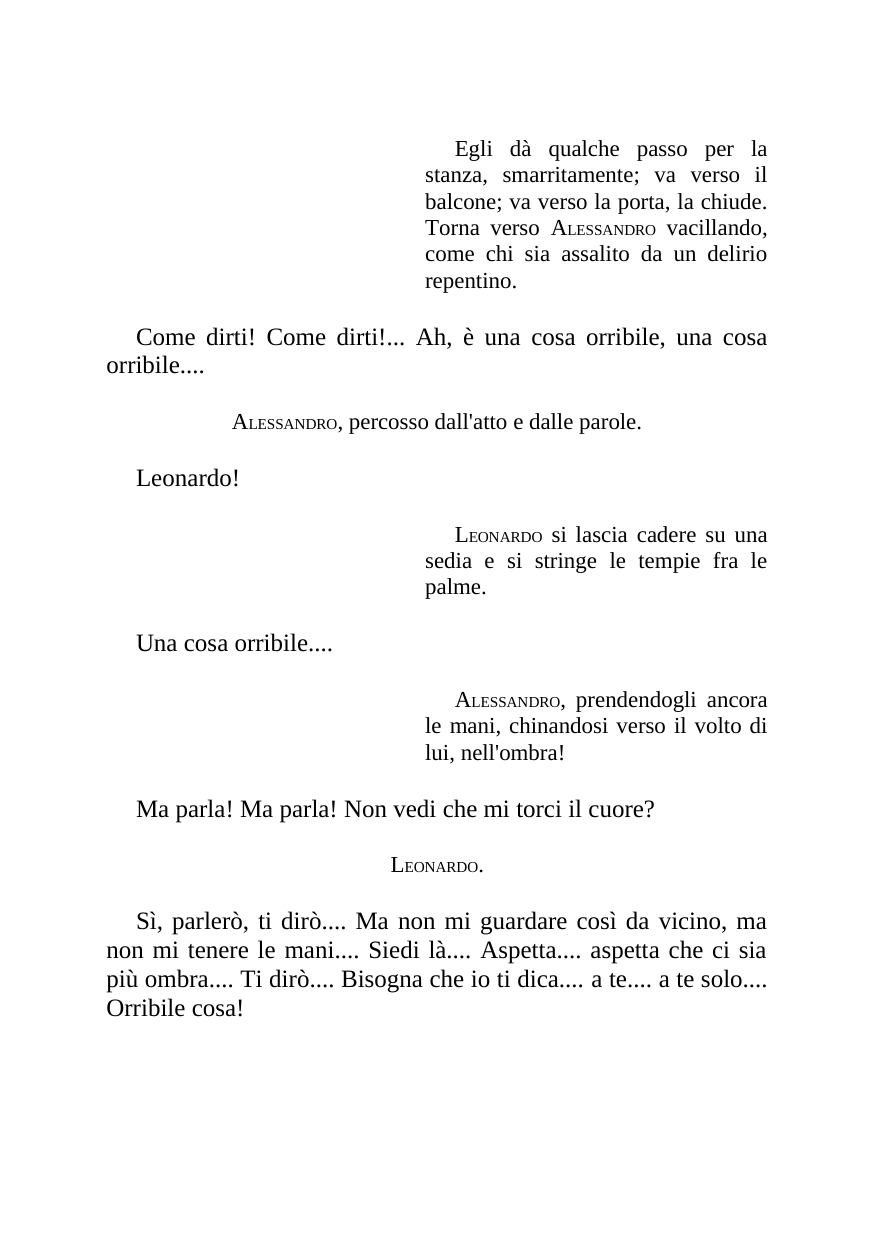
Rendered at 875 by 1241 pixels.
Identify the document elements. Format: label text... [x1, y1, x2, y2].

text Leonardo si lascia cadere su una sedia e si stringe le tempie fra le palme. [425, 521, 768, 600]
text Alessandro, prendendogli ancora le mani, chinandosi verso il volto di lui, nell'ombra! [425, 686, 768, 765]
text Leonardo! [106, 463, 768, 492]
text Come dirti! Come dirti!... Ah, è una cosa orribile, una cosa orribile.... [106, 322, 768, 379]
text Sì, parlerò, ti dirò.... Ma non mi guardare così da vicino, ma non mi tenere le mani.... Siedi là.... Aspetta.... aspetta che ci sia più ombra.... Ti dirò.... Bisogna che io ti dica.... a te.... a te solo.... Orribile cosa! [106, 906, 768, 1021]
text Leonardo. [106, 851, 768, 878]
text Alessandro, percosso dall'atto e dalle parole. [106, 408, 768, 434]
text Una cosa orribile.... [106, 628, 768, 657]
text Ma parla! Ma parla! Non vedi che mi torci il cuore? [106, 794, 768, 823]
text Egli dà qualche passo per la stanza, smarritamente; va verso il balcone; va verso la porta, la chiude. Torna verso Alessandro vacillando, come chi sia assalito da un delirio repentino. [425, 135, 768, 293]
